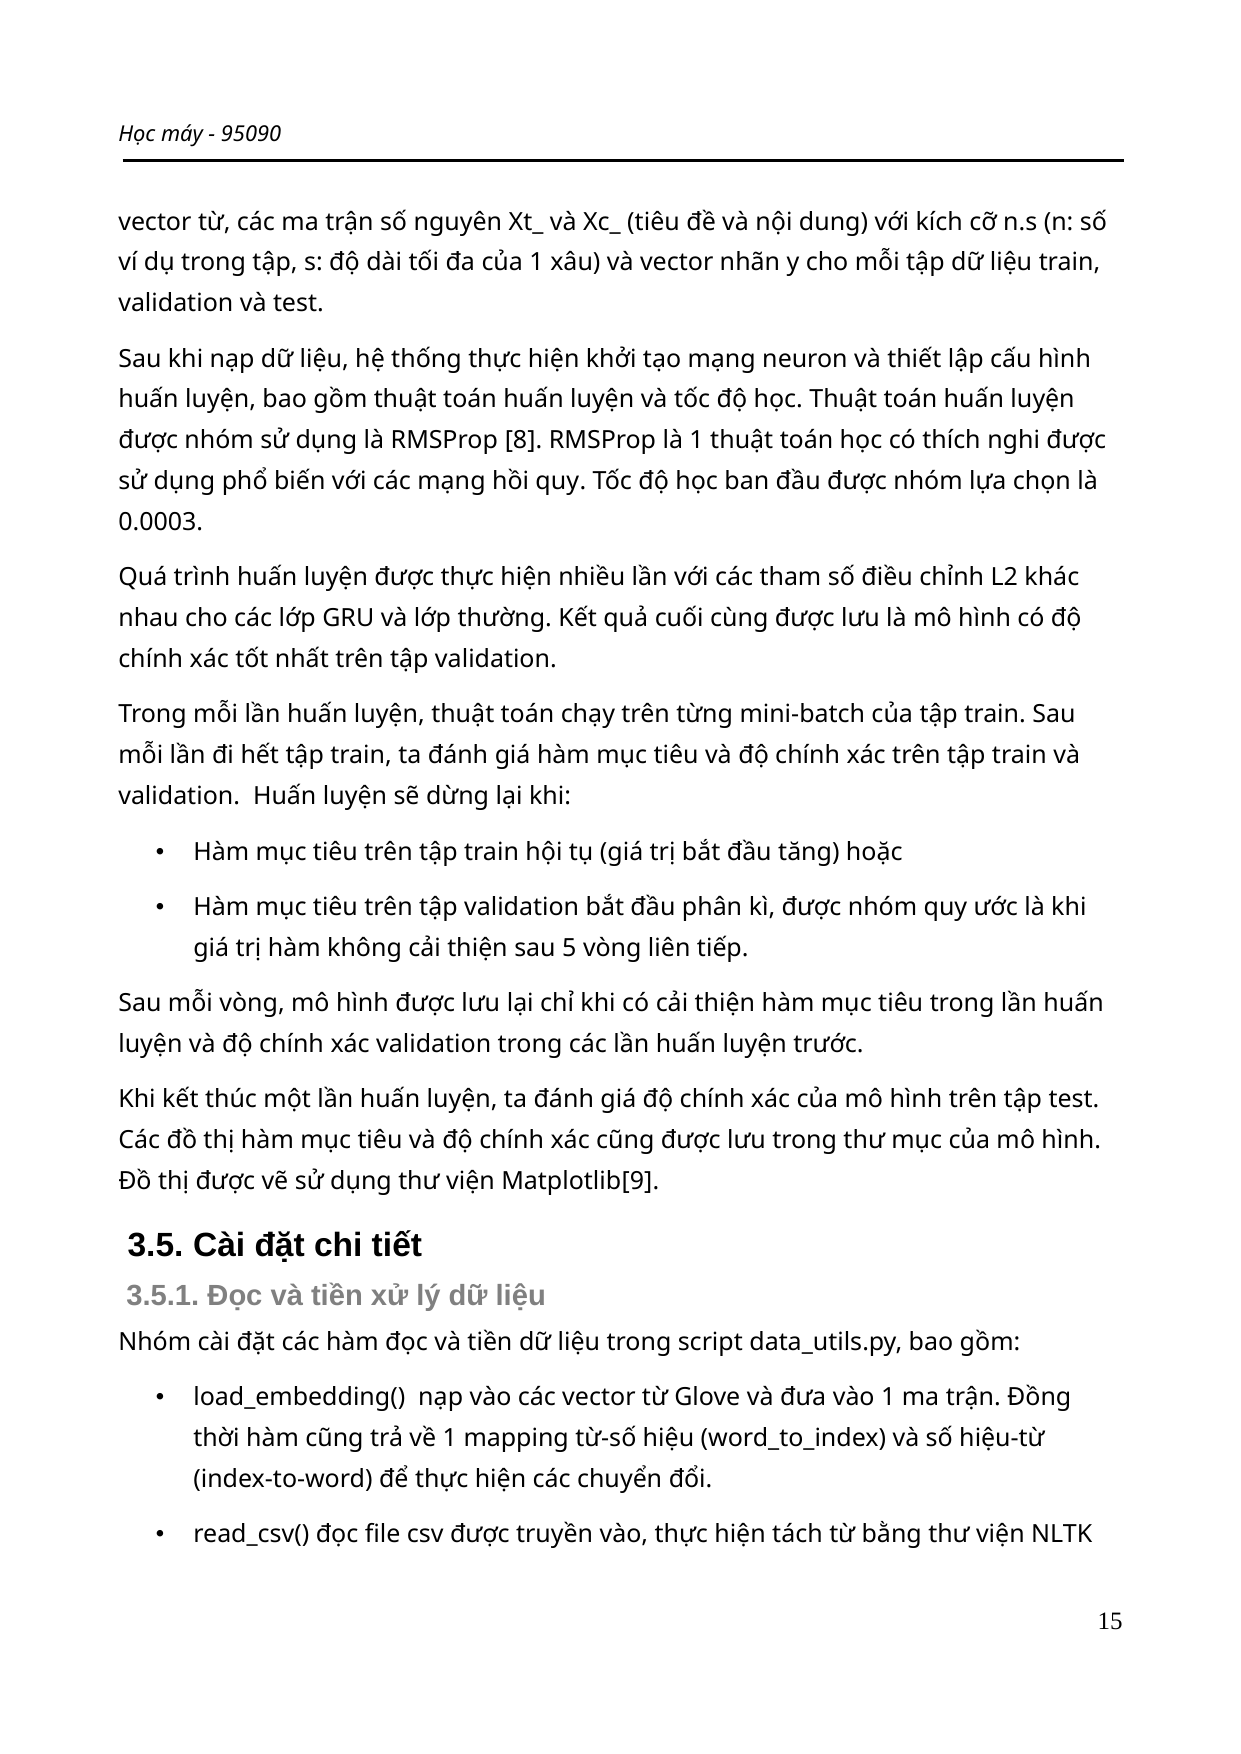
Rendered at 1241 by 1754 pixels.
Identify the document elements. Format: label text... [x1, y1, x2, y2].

text Trong mỗi lần huấn luyện, thuật toán chạy trên từng mini-batch của tập train. Sau mỗi lần đi hết tập train, ta đánh giá hàm mục tiêu và độ chính xác trên tập train và validation. Huấn luyện sẽ dừng lại khi: [118, 696, 1122, 812]
subtitle Cài đặt chi tiết [118, 1224, 1122, 1263]
list Hàm mục tiêu trên tập validation bắt đầu phân kì, được nhóm quy ước là khi giá trị hàm không cải thiện sau 5 vòng liên tiếp. [156, 888, 1122, 963]
list Hàm mục tiêu trên tập train hội tụ (giá trị bắt đầu tăng) hoặc [156, 833, 1122, 867]
list read_csv() đọc file csv được truyền vào, thực hiện tách từ bằng thư viện NLTK [156, 1516, 1122, 1550]
text Nhóm cài đặt các hàm đọc và tiền dữ liệu trong script data_utils.py, bao gồm: [118, 1324, 1122, 1358]
list load_embedding() nạp vào các vector từ Glove và đưa vào 1 ma trận. Đồng thời hàm cũng trả về 1 mapping từ-số hiệu (word_to_index) và số hiệu-từ (index-to-word) để thực hiện các chuyển đổi. [156, 1379, 1122, 1495]
text Sau mỗi vòng, mô hình được lưu lại chỉ khi có cải thiện hàm mục tiêu trong lần huấn luyện và độ chính xác validation trong các lần huấn luyện trước. [118, 985, 1122, 1060]
text Sau khi nạp dữ liệu, hệ thống thực hiện khởi tạo mạng neuron và thiết lập cấu hình huấn luyện, bao gồm thuật toán huấn luyện và tốc độ học. Thuật toán huấn luyện được nhóm sử dụng là RMSProp [8]. RMSProp là 1 thuật toán học có thích nghi được sử dụng phổ biến với các mạng hồi quy. Tốc độ học ban đầu được nhóm lựa chọn là 0.0003. [118, 340, 1122, 538]
text Quá trình huấn luyện được thực hiện nhiều lần với các tham số điều chỉnh L2 khác nhau cho các lớp GRU và lớp thường. Kết quả cuối cùng được lưu là mô hình có độ chính xác tốt nhất trên tập validation. [118, 559, 1122, 675]
subtitle Đọc và tiền xử lý dữ liệu [118, 1278, 1122, 1311]
text vector từ, các ma trận số nguyên Xt_ và Xc_ (tiêu đề và nội dung) với kích cỡ n.s (n: số ví dụ trong tập, s: độ dài tối đa của 1 xâu) và vector nhãn y cho mỗi tập dữ liệu train, validation và test. [118, 203, 1122, 319]
text Khi kết thúc một lần huấn luyện, ta đánh giá độ chính xác của mô hình trên tập test. Các đồ thị hàm mục tiêu và độ chính xác cũng được lưu trong thư mục của mô hình. Đồ thị được vẽ sử dụng thư viện Matplotlib[9]. [118, 1081, 1122, 1197]
